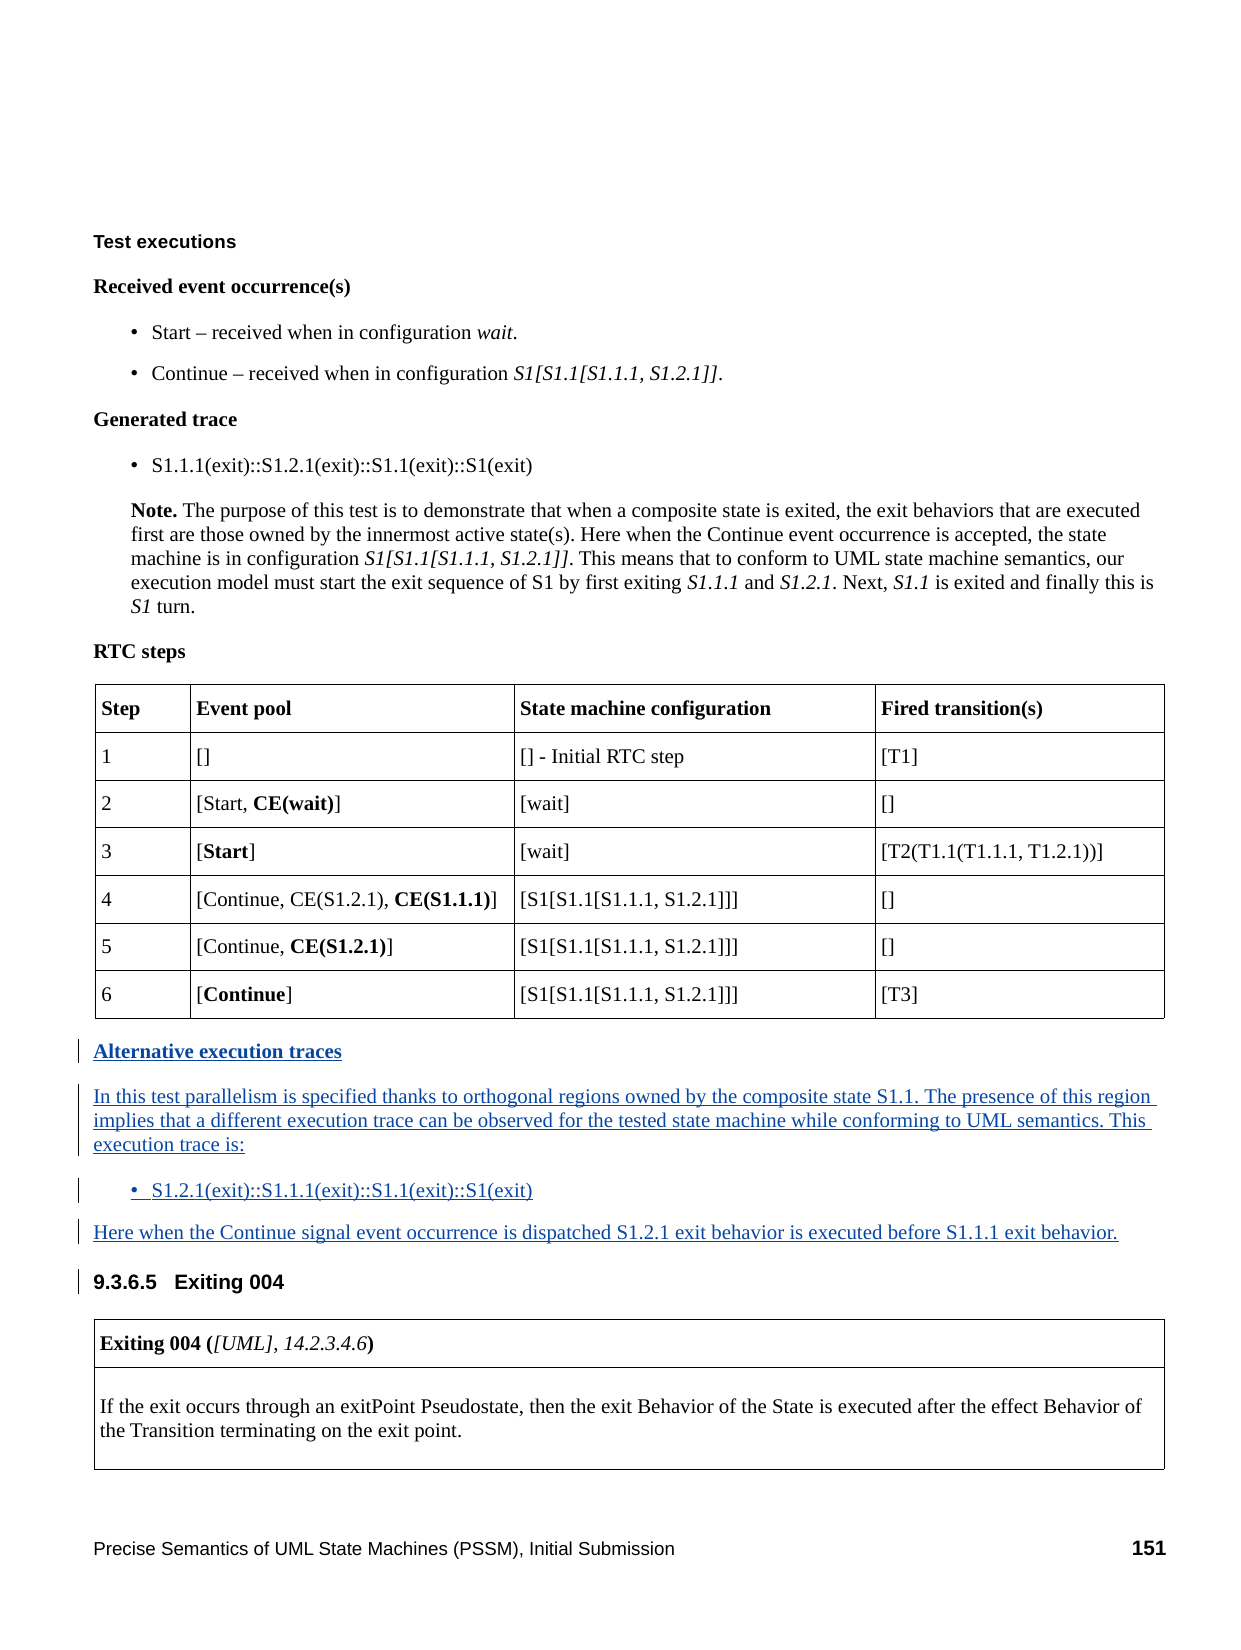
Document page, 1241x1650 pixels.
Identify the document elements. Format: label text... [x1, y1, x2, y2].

subtitle Exiting 004 [93, 1269, 1164, 1294]
table_header State machine configuration [515, 685, 875, 732]
text Here when the Continue signal event occurrence is dispatched S1.2.1 exit behavior is executed before S1.1.1 exit behavior. [93, 1219, 1164, 1244]
text Generated trace [93, 406, 1164, 431]
list Continue – received when in configuration S1[S1.1[S1.1.1, S1.2.1]]. [131, 360, 1164, 385]
list Start – received when in configuration wait. [131, 319, 1164, 344]
table_cell [] [191, 733, 514, 779]
table_cell [Continue] [191, 971, 514, 1018]
table_cell [] [876, 876, 1164, 923]
table_cell [S1[S1.1[S1.1.1, S1.2.1]]] [515, 924, 875, 970]
table_header Exiting 004 ([UML], 14.2.3.4.6) [95, 1320, 1164, 1367]
list S1.1.1(exit)::S1.2.1(exit)::S1.1(exit)::S1(exit) [131, 452, 1164, 477]
text Alternative execution traces [93, 1039, 1164, 1063]
table_cell [] [876, 924, 1164, 970]
table_cell [Start, CE(wait)] [191, 781, 514, 827]
table_cell If the exit occurs through an exitPoint Pseudostate, then the exit Behavior of the State is executed after the effect Behavior of the Transition terminating on the exit point. [95, 1368, 1164, 1469]
table_header Step [96, 685, 190, 732]
list S1.2.1(exit)::S1.1.1(exit)::S1.1(exit)::S1(exit) [131, 1177, 1164, 1202]
table_header Event pool [191, 685, 514, 732]
table_cell [] - Initial RTC step [515, 733, 875, 779]
subtitle Test executions [93, 231, 1164, 253]
table_header Fired transition(s) [876, 685, 1164, 732]
table_cell [Continue, CE(S1.2.1)] [191, 924, 514, 970]
table_cell [S1[S1.1[S1.1.1, S1.2.1]]] [515, 876, 875, 923]
table_cell [] [876, 781, 1164, 827]
table_cell [S1[S1.1[S1.1.1, S1.2.1]]] [515, 971, 875, 1018]
table_cell [Continue, CE(S1.2.1), CE(S1.1.1)] [191, 876, 514, 923]
table_cell 4 [96, 876, 190, 923]
table_cell [wait] [515, 828, 875, 875]
table_cell 2 [96, 781, 190, 827]
text In this test parallelism is specified thanks to orthogonal regions owned by the composite state S1.1. The presence of this region implies that a different execution trace can be observed for the tested state machine while conforming to UML semantics. This execution trace is: [93, 1084, 1164, 1156]
table_cell [Start] [191, 828, 514, 875]
table_cell 1 [96, 733, 190, 779]
table_cell [wait] [515, 781, 875, 827]
table_cell 6 [96, 971, 190, 1018]
table_cell [T2(T1.1(T1.1.1, T1.2.1))] [876, 828, 1164, 875]
text Received event occurrence(s) [93, 274, 1164, 298]
text RTC steps [93, 639, 1164, 663]
table_cell [T1] [876, 733, 1164, 779]
table_cell 5 [96, 924, 190, 970]
table_cell [T3] [876, 971, 1164, 1018]
table_cell 3 [96, 828, 190, 875]
text Note. The purpose of this test is to demonstrate that when a composite state is exited, the exit behaviors that are executed first are those owned by the innermost active state(s). Here when the Continue event occurrence is accepted, the state machine is in configuration S1[S1.1[S1.1.1, S1.2.1]]. This means that to conform to UML state machine semantics, our execution model must start the exit sequence of S1 by first exiting S1.1.1 and S1.2.1. Next, S1.1 is exited and finally this is S1 turn. [131, 498, 1164, 618]
